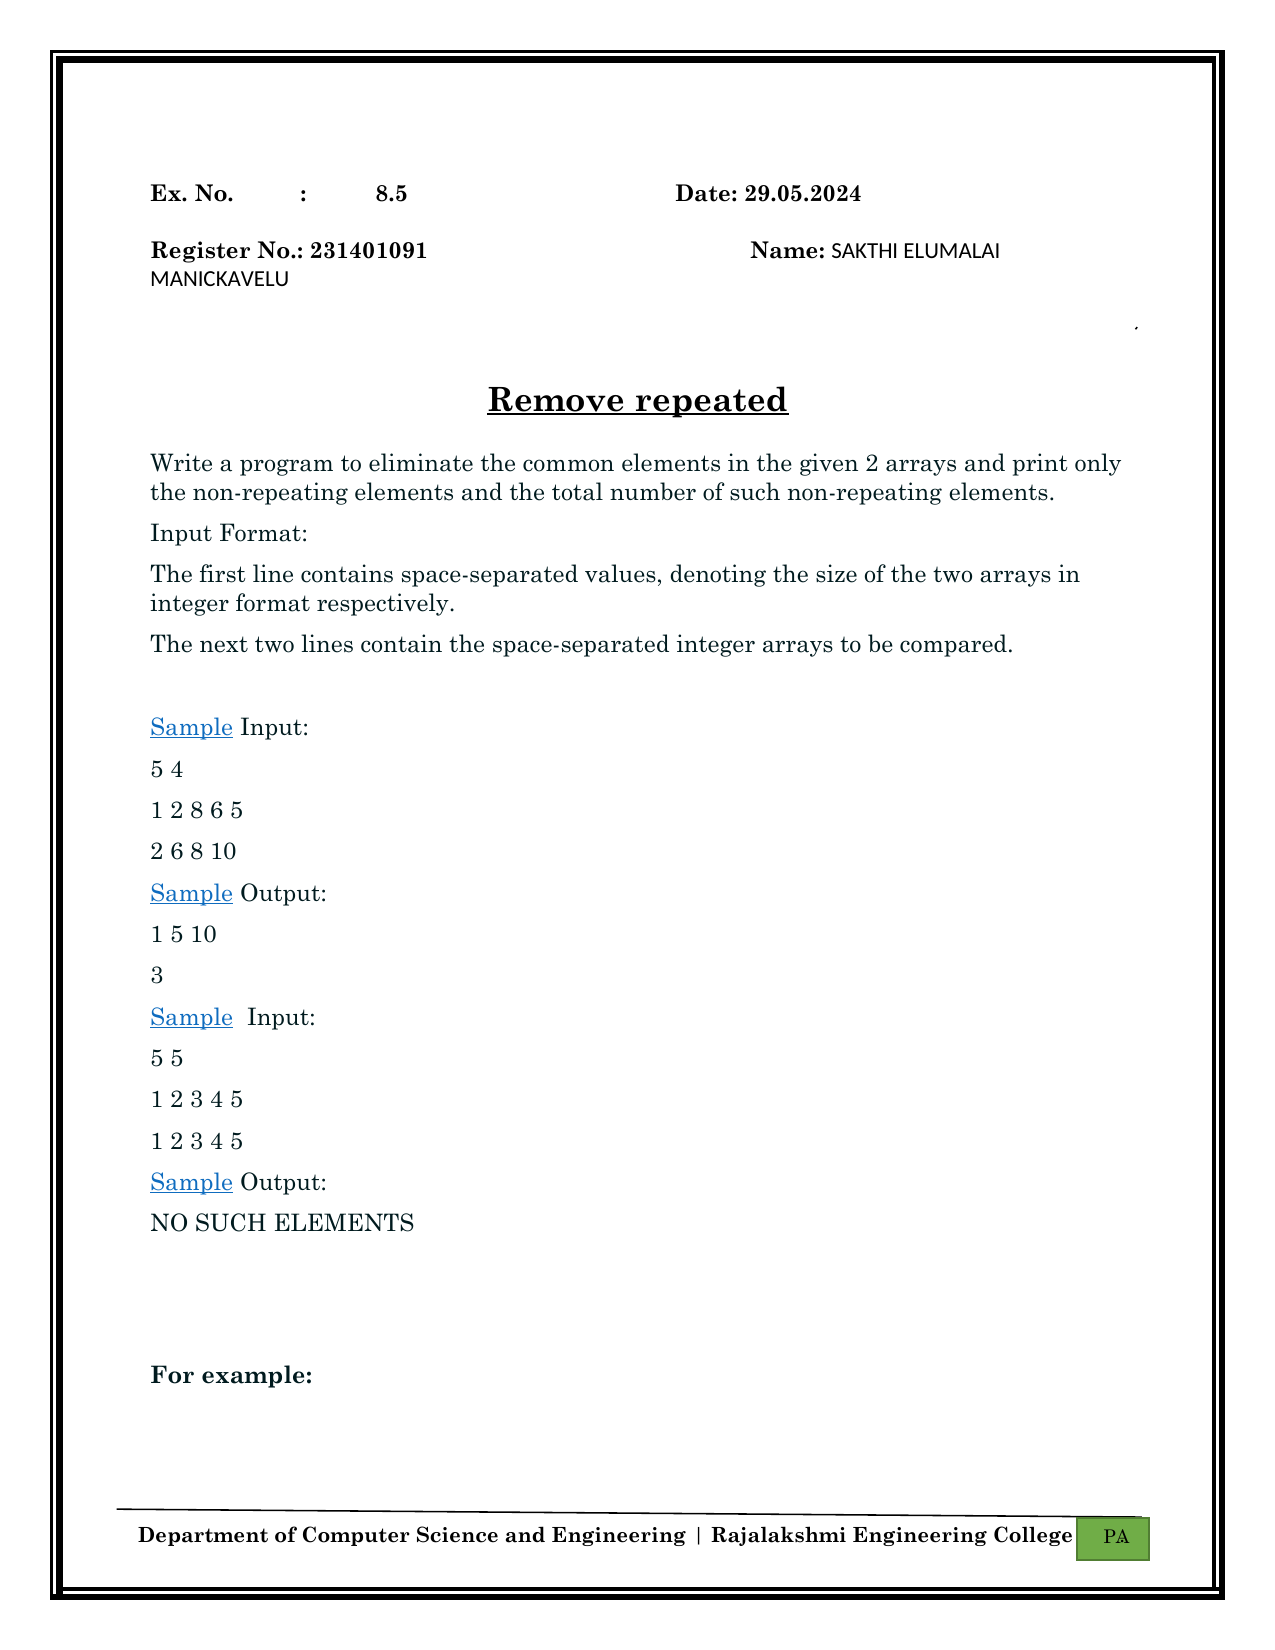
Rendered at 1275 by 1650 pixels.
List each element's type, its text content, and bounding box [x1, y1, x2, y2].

text Sample Input: [150, 712, 1125, 741]
text 5 4 [150, 753, 1125, 782]
text 3 [150, 960, 1125, 989]
text Remove repeated [150, 378, 1125, 418]
text Sample Input: [150, 1001, 1125, 1030]
text 5 5 [150, 1043, 1125, 1072]
text 2 6 8 10 [150, 836, 1125, 865]
text Write a program to eliminate the common elements in the given 2 arrays and print only the non-repeating elements and the total number of such non-repeating elements. [150, 447, 1125, 505]
text Sample Output: [150, 877, 1125, 906]
text The next two lines contain the space-separated integer arrays to be compared. [150, 629, 1125, 658]
text Ex. No. : 8.5 Date: 29.05.2024 [150, 179, 1125, 207]
text Input Format: [150, 518, 1125, 547]
text 1 5 10 [150, 919, 1125, 948]
text 1 2 3 4 5 [150, 1084, 1125, 1113]
text For example: [150, 1360, 1125, 1388]
text 1 2 3 4 5 [150, 1126, 1125, 1154]
text 1 2 8 6 5 [150, 795, 1125, 823]
text Sample Output: [150, 1167, 1125, 1196]
text Register No.: 231401091 Name: SAKTHI ELUMALAI MANICKAVELU [150, 236, 1125, 292]
text The first line contains space-separated values, denoting the size of the two arrays in integer format respectively. [150, 559, 1125, 617]
text NO SUCH ELEMENTS [150, 1208, 1125, 1237]
